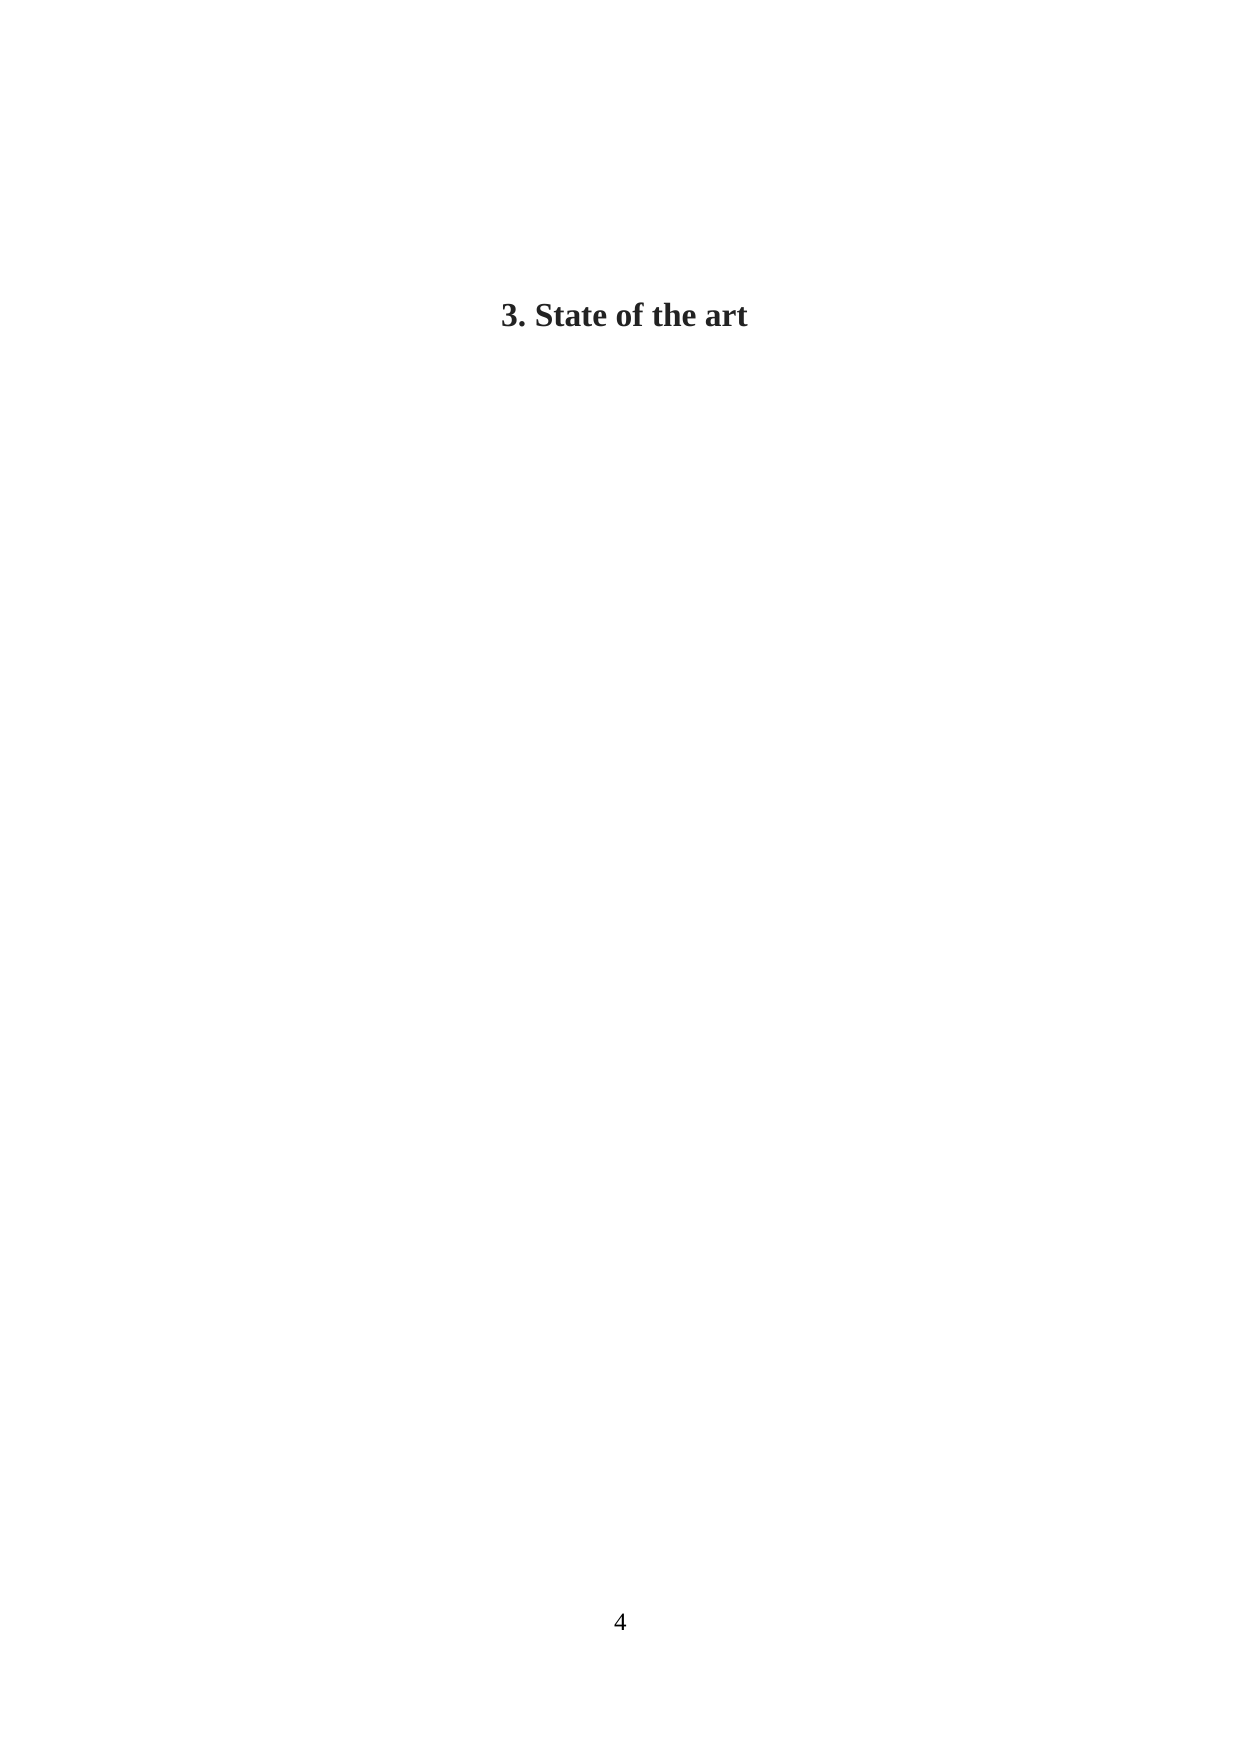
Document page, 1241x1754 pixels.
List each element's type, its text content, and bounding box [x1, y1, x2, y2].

subtitle State of the art [118, 295, 1122, 334]
